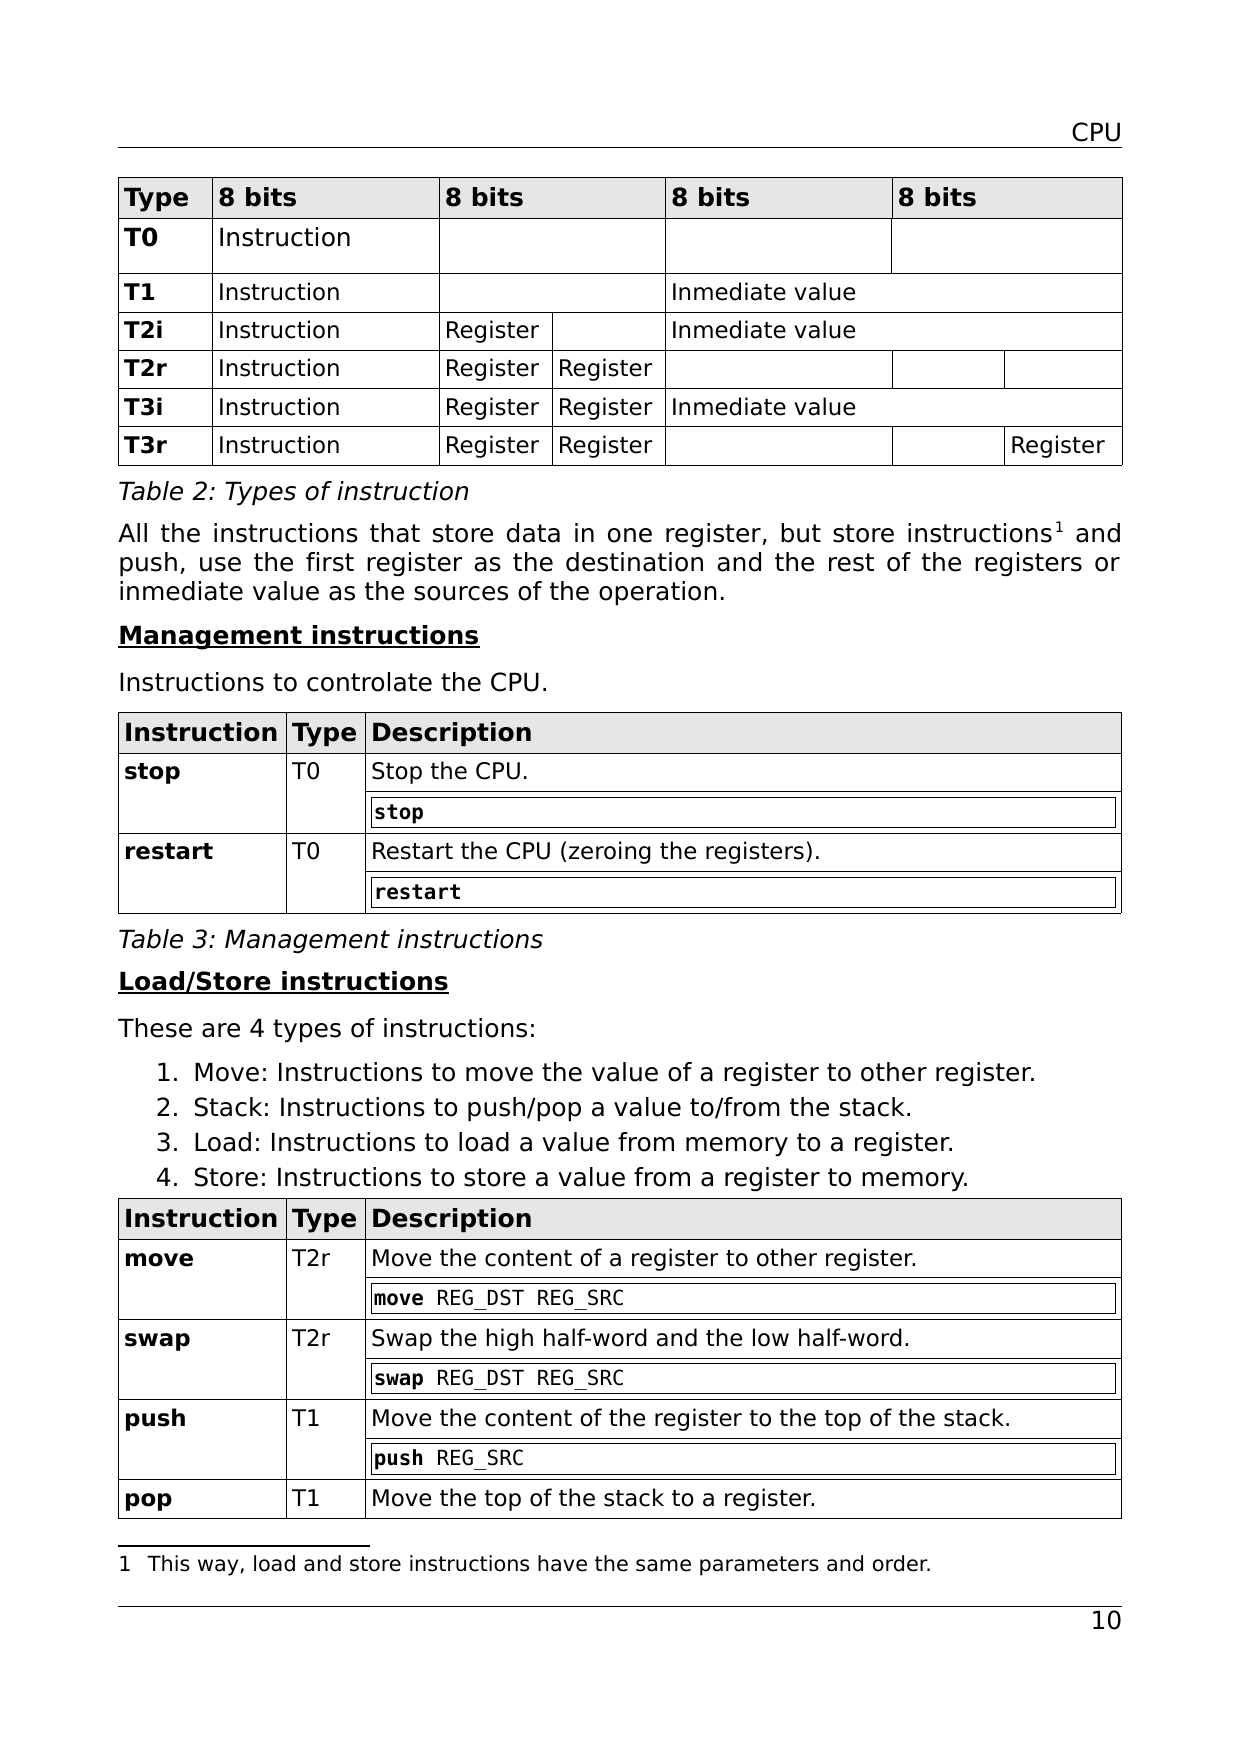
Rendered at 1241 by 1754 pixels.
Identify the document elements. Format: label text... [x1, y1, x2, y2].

table_header 8 bits [213, 178, 439, 218]
table_cell T2r [119, 351, 212, 388]
table_cell [892, 219, 1122, 273]
table_cell swap [119, 1320, 286, 1399]
table_cell [440, 274, 665, 312]
table_cell [440, 219, 665, 273]
table_header Swap the high half-word and the low half-word. [366, 1320, 1121, 1357]
table_cell [666, 351, 892, 388]
table_cell [666, 427, 892, 464]
table_header Instruction [119, 713, 286, 753]
table_header Stop the CPU. [366, 754, 1121, 791]
title Load/Store instructions [118, 967, 1122, 996]
table_cell T1 [287, 1400, 365, 1479]
table_cell T1 [287, 1480, 365, 1518]
table_cell T0 [287, 754, 365, 833]
text All the instructions that store data in one register, but store instructions and push, use the first register as the destination and the rest of the registers or inmediate value as the sources of the operation. [118, 519, 1122, 606]
text Table 2: Types of instruction [118, 477, 1122, 506]
table_cell Instruction [213, 427, 439, 464]
table_cell Instruction [213, 389, 439, 426]
table_cell T2r [287, 1240, 365, 1319]
table_cell push [119, 1400, 286, 1479]
table_cell restart [366, 872, 1121, 913]
table_header 8 bits [666, 178, 892, 218]
table_header Instruction [119, 1199, 286, 1239]
text These are 4 types of instructions: [118, 1014, 1122, 1043]
table_cell T0 [287, 834, 365, 913]
table_cell Inmediate value [666, 313, 1122, 350]
table_cell swap REG_DST REG_SRC [366, 1359, 1121, 1399]
table_cell [893, 427, 1004, 464]
table_header Description [366, 713, 1121, 753]
table_header Move the content of the register to the top of the stack. [366, 1400, 1121, 1437]
table_cell Register [440, 389, 552, 426]
list Move: Instructions to move the value of a register to other register. [156, 1058, 1122, 1087]
table_cell push REG_SRC [366, 1439, 1121, 1479]
table_cell move REG_DST REG_SRC [366, 1278, 1121, 1319]
table_header Move the content of a register to other register. [366, 1240, 1121, 1277]
table_header Restart the CPU (zeroing the registers). [366, 834, 1121, 871]
table_header Description [366, 1199, 1121, 1239]
table_cell T3i [119, 389, 212, 426]
table_cell Register [553, 351, 665, 388]
table_cell [893, 351, 1004, 388]
table_cell T2i [119, 313, 212, 350]
list Store: Instructions to store a value from a register to memory. [156, 1163, 1122, 1192]
table_header Type [287, 1199, 365, 1239]
text This way, load and store instructions have the same parameters and order. [118, 1552, 1122, 1577]
table_cell Register [440, 427, 552, 464]
table_cell [1005, 351, 1122, 388]
table_cell restart [119, 834, 286, 913]
table_cell Inmediate value [666, 274, 1122, 312]
table_cell T1 [119, 274, 212, 312]
table_cell Register [553, 389, 665, 426]
table_cell Instruction [213, 219, 439, 273]
table_cell Instruction [213, 351, 439, 388]
list Stack: Instructions to push/pop a value to/from the stack. [156, 1093, 1122, 1122]
text Instructions to controlate the CPU. [118, 668, 1122, 697]
table_cell stop [366, 792, 1121, 833]
title Management instructions [118, 621, 1122, 650]
table_cell [666, 219, 891, 273]
table_cell Register [440, 313, 552, 350]
table_header 8 bits [893, 178, 1122, 218]
table_cell move [119, 1240, 286, 1319]
table_cell Register [1005, 427, 1122, 464]
table_header 8 bits [440, 178, 665, 218]
table_cell T0 [119, 219, 212, 273]
table_cell T3r [119, 427, 212, 464]
text Table 3: Management instructions [118, 925, 1122, 954]
list Load: Instructions to load a value from memory to a register. [156, 1128, 1122, 1157]
table_cell pop [119, 1480, 286, 1518]
table_cell Instruction [213, 274, 439, 312]
table_header Move the top of the stack to a register. [366, 1480, 1121, 1518]
table_cell Instruction [213, 313, 439, 350]
table_cell Register [553, 427, 665, 464]
table_cell Inmediate value [666, 389, 1122, 426]
table_cell [553, 313, 665, 350]
table_cell stop [119, 754, 286, 833]
table_header Type [287, 713, 365, 753]
table_cell T2r [287, 1320, 365, 1399]
table_cell Register [440, 351, 552, 388]
table_header Type [119, 178, 212, 218]
